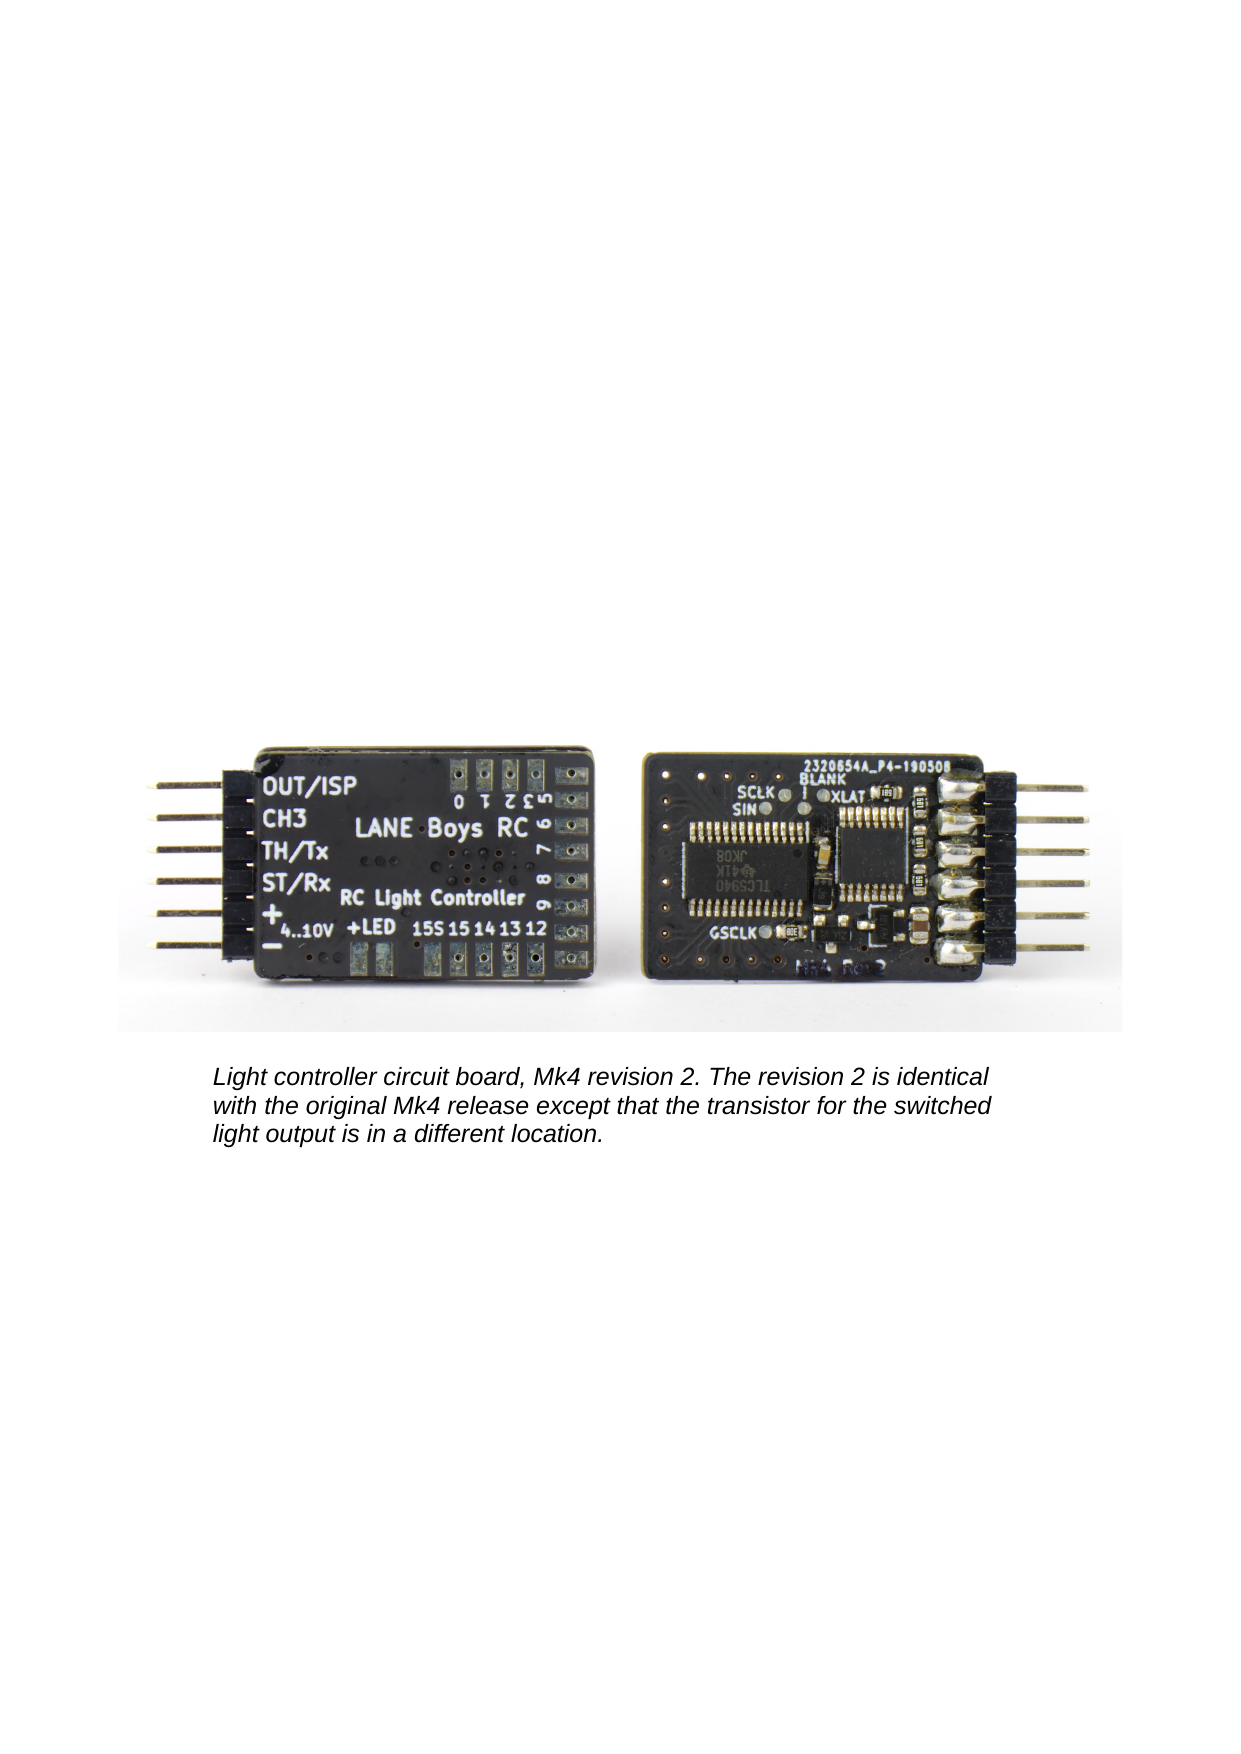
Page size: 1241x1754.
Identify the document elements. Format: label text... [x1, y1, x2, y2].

text Light controller circuit board, Mk4 revision 2. The revision 2 is identical with the original Mk4 release except that the transistor for the switched light output is in a different location. [213, 1062, 1025, 1148]
picture [118, 697, 1123, 1032]
